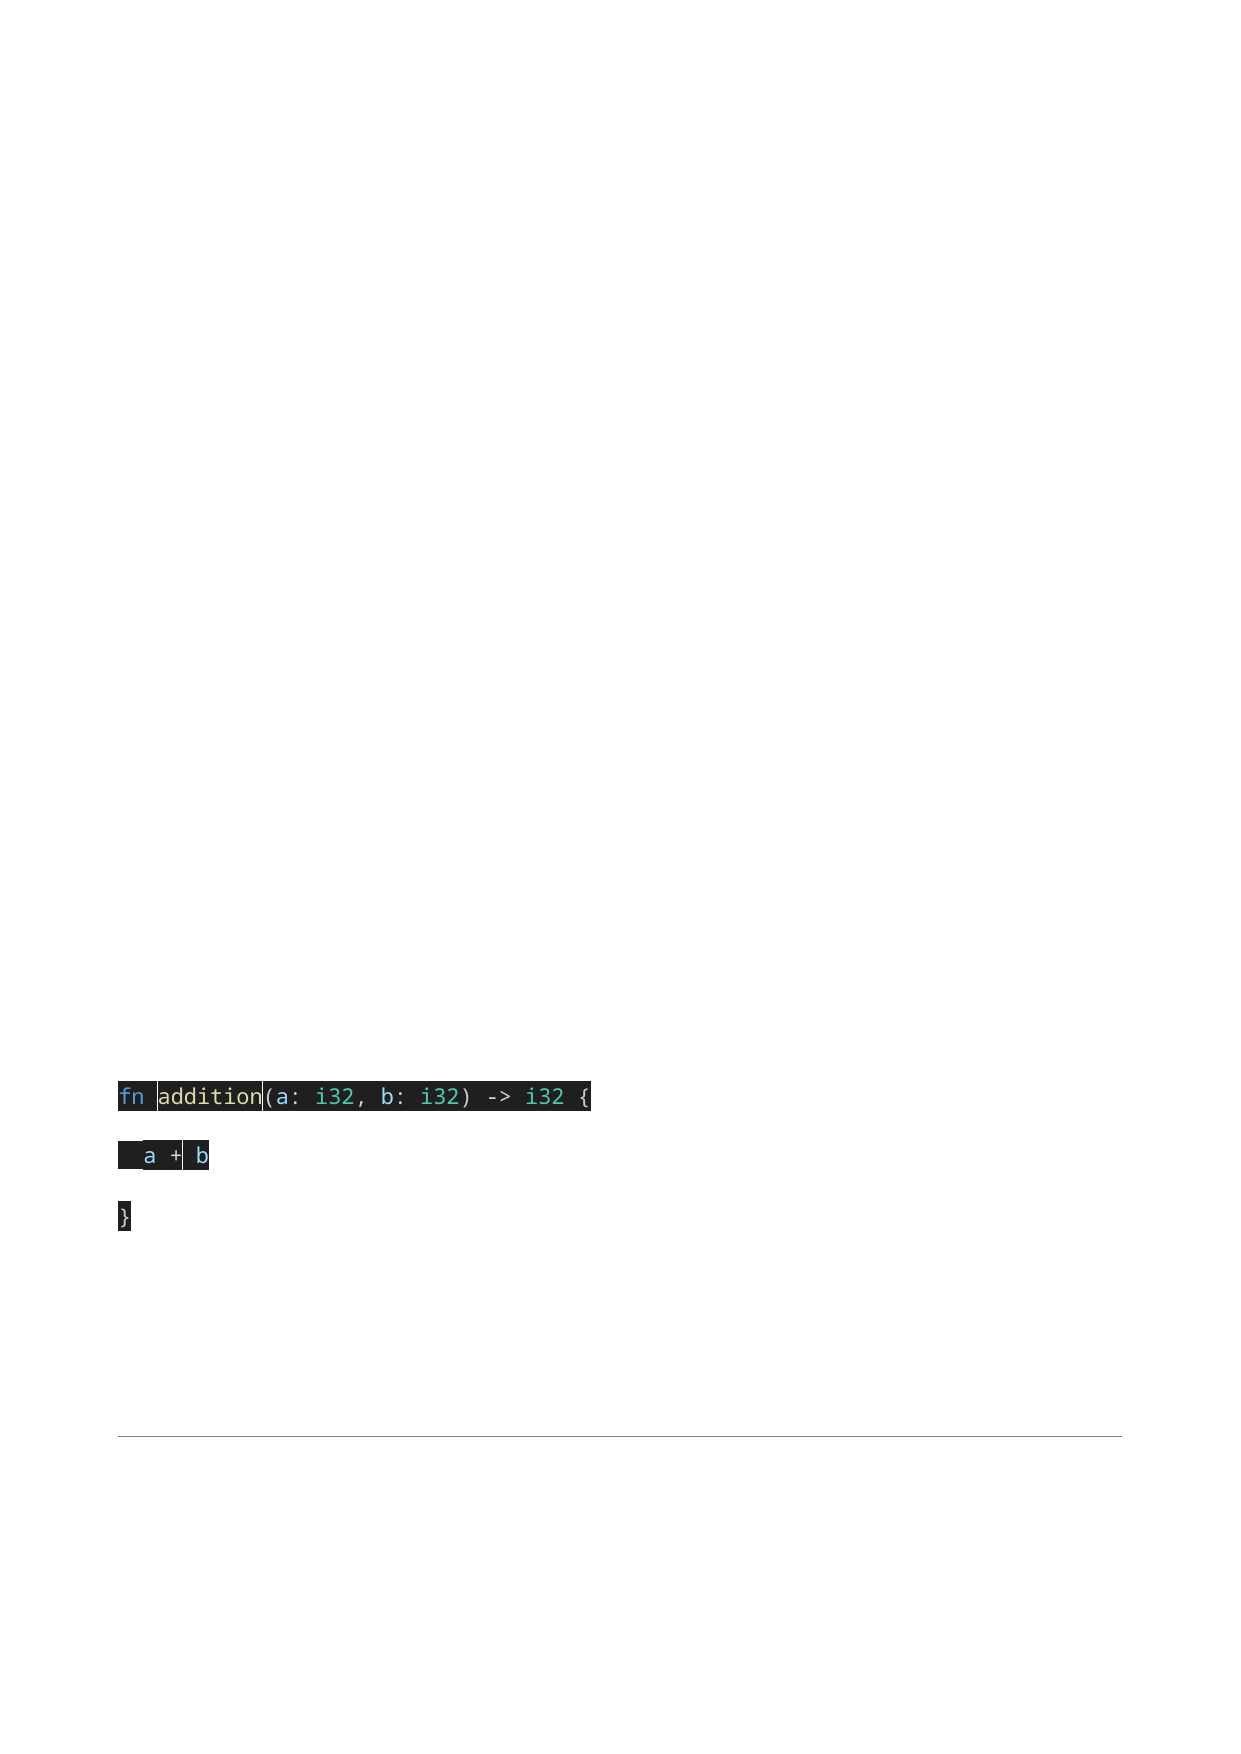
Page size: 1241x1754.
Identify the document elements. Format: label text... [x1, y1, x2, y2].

subtitle 5.2. Le concept d'Expression (Valeur de retour implicite) [118, 721, 1122, 749]
text En Rust, on utilise le mot-clé fn. Contrairement à d'autres langages, l'ordre n'importe pas : vous pouvez appeler une fonction dans le code même si elle est définie plus bas dans le fichier. [118, 339, 1122, 403]
text On peut toujours utiliser le mot-clé return pour sortir d'une fonction plus tôt, mais la convention Rust est d'utiliser l'expression finale sans point-virgule. [177, 1318, 1063, 1378]
subtitle 5 — Fonctions & Expressions [118, 118, 1122, 152]
list Une expression n'a pas de ; à la fin et "devient" la valeur de retour. [162, 906, 1122, 937]
text Dans cette étape, nous allons structurer notre projet task-cli. Au lieu d'avoir un énorme bloc de code dans le main, nous allons créer des petites briques réutilisables. [118, 181, 1122, 247]
text C’est une "spécificité" de Rust : presque tout est une expression. [118, 779, 1122, 807]
text // Corps de la fonction [118, 605, 1122, 633]
text } [118, 663, 1122, 691]
text a + b // Pas de "return", pas de ";" -> C'est la valeur de retour ! [118, 1140, 1122, 1201]
text Exemple : [118, 971, 1122, 1000]
text fn nom_de_la_fonction(parametre: type) -> type_de_retour { [118, 547, 1122, 575]
text } [118, 1201, 1122, 1231]
text Syntaxe : [118, 437, 1122, 466]
text Rust [118, 499, 1122, 528]
text fn addition(a: i32, b: i32) -> i32 { [118, 1081, 1122, 1111]
text Jusqu'à présent, tout notre code était écrit dans fn main(). Pour un projet réel, nous allons créer des fonctions spécialisées : une pour l'affichage de bienvenue et une autre pour formater l'affichage d'une tâche. [118, 1524, 1122, 1619]
text Rust [118, 1033, 1122, 1062]
subtitle 5.1. Déclaration d'une fonction [118, 281, 1122, 310]
list Une instruction se termine par un ; et ne retourne rien. [162, 841, 1122, 872]
subtitle 5.3. Organisation du code [118, 1466, 1122, 1494]
